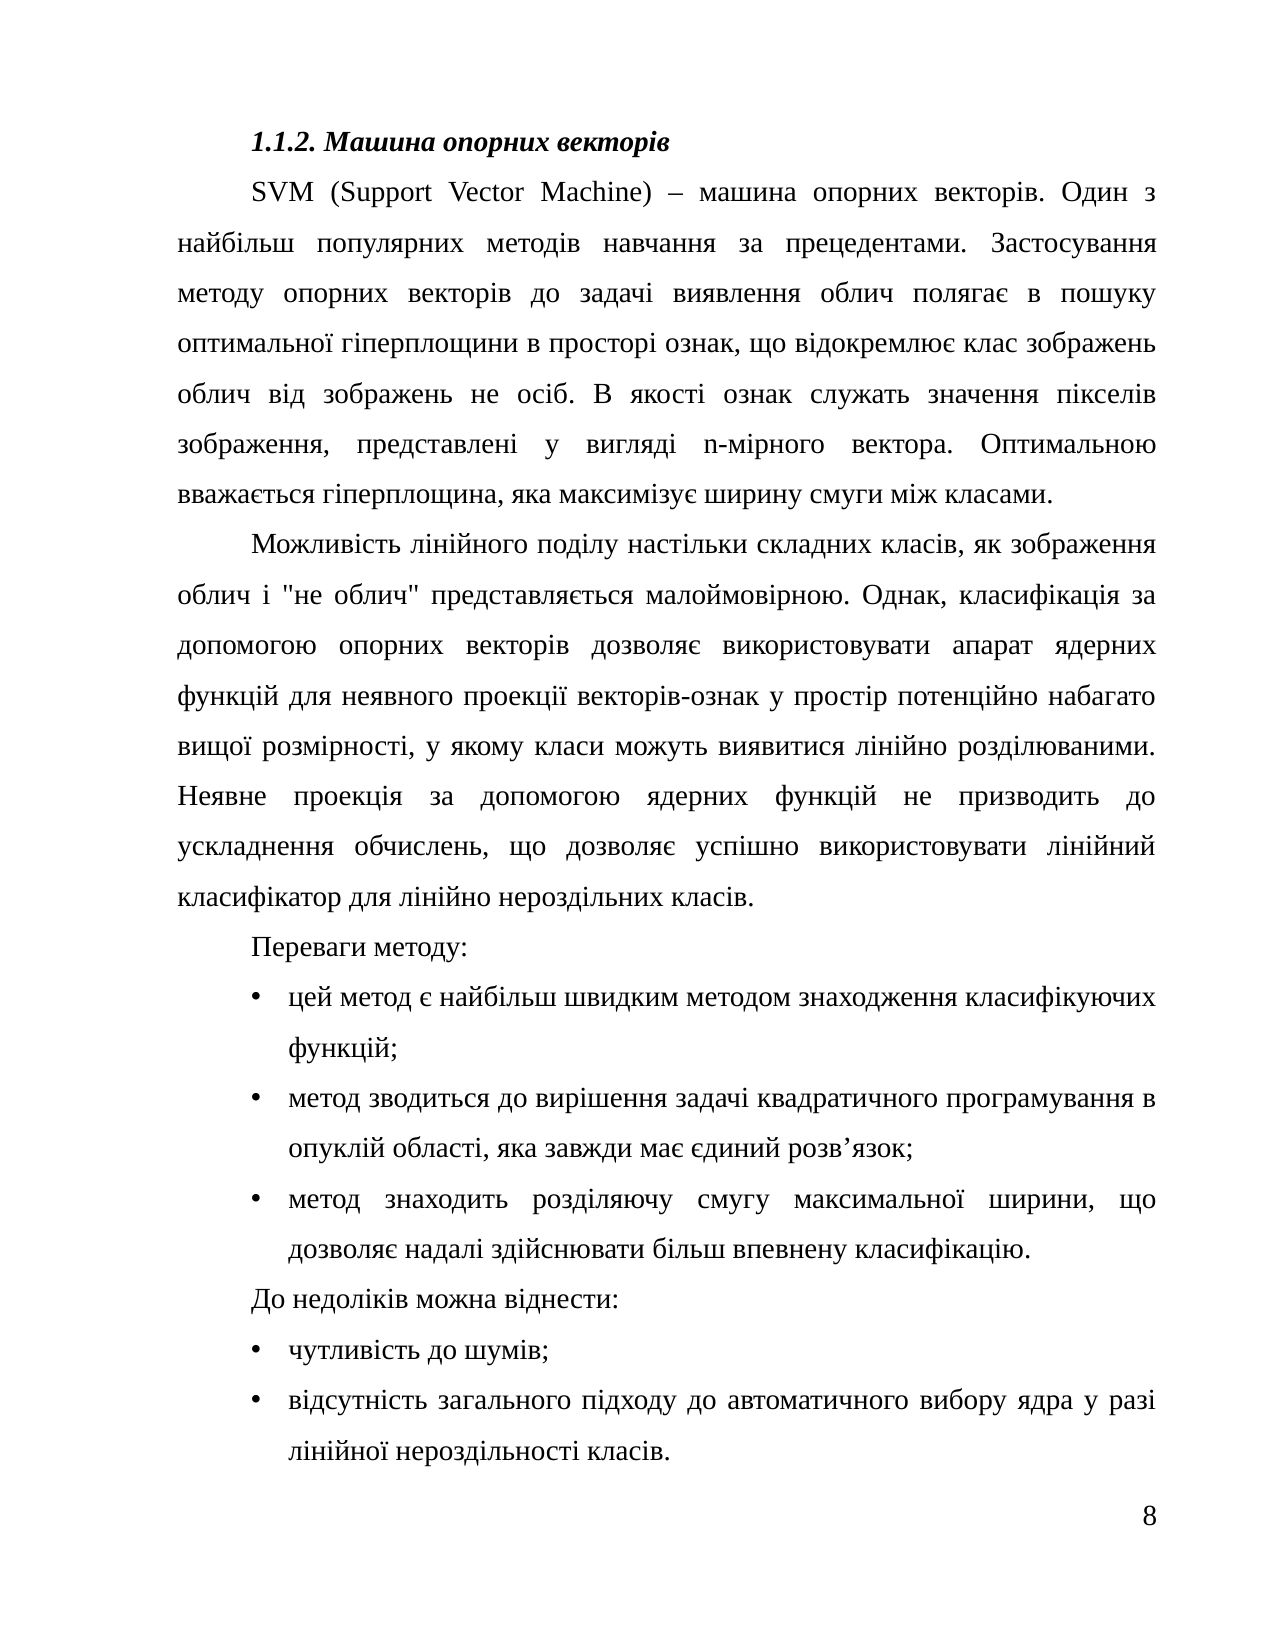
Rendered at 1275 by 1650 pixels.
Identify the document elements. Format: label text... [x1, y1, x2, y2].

text До недоліків можна віднести: [177, 1282, 1157, 1315]
text SVM (Support Vector Machine) – машина опорних векторів. Один з найбільш популярних методів навчання за прецедентами. Застосування методу опорних векторів до задачі виявлення облич полягає в пошуку оптимальної гіперплощини в просторі ознак, що відокремлює клас зображень облич від зображень не осіб. В якості ознак служать значення пікселів зображення, представлені у вигляді n-мірного вектора. Оптимальною вважається гіперплощина, яка максимізує ширину смуги між класами. [177, 174, 1157, 510]
list метод знаходить розділяючу смугу максимальної ширини, що дозволяє надалі здійснювати більш впевнену класифікацію. [251, 1181, 1157, 1265]
text Переваги методу: [177, 929, 1157, 963]
list відсутність загального підходу до автоматичного вибору ядра у разі лінійної нероздільності класів. [251, 1382, 1157, 1466]
list чутливість до шумів; [251, 1332, 1157, 1366]
text 1.1.2. Машина опорних векторів [177, 124, 1157, 158]
list метод зводиться до вирішення задачі квадратичного програмування в опуклій області, яка завжди має єдиний розв’язок; [251, 1080, 1157, 1164]
text Можливість лінійного поділу настільки складних класів, як зображення облич і "не облич" представляється малоймовірною. Однак, класифікація за допомогою опорних векторів дозволяє використовувати апарат ядерних функцій для неявного проекції векторів-ознак у простір потенційно набагато вищої розмірності, у якому класи можуть виявитися лінійно розділюваними. Неявне проекція за допомогою ядерних функцій не призводить до ускладнення обчислень, що дозволяє успішно використовувати лінійний класифікатор для лінійно нероздільних класів. [177, 527, 1157, 912]
list цей метод є найбільш швидким методом знаходження класифікуючих функцій; [251, 979, 1157, 1063]
